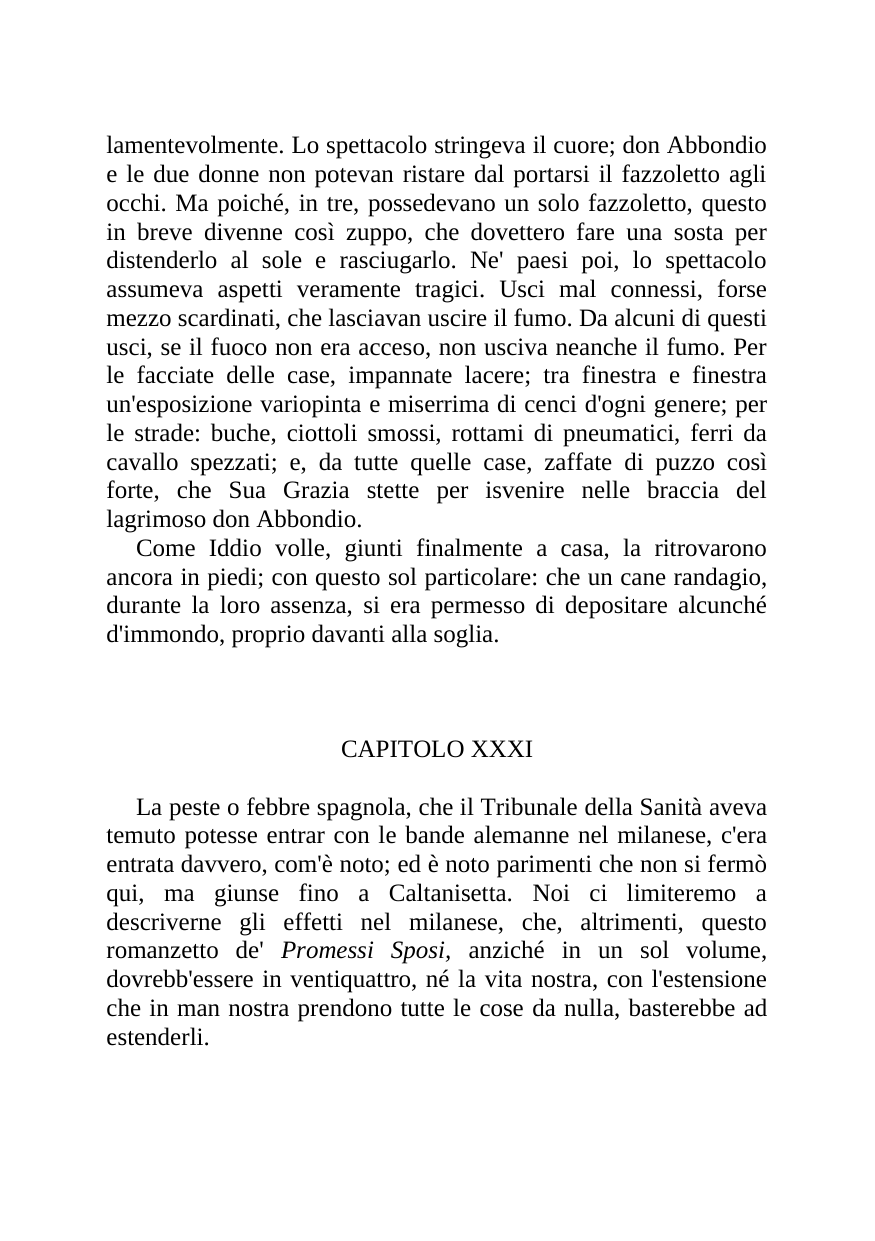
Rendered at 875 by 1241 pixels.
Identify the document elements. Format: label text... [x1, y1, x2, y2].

text lamentevolmente. Lo spettacolo stringeva il cuore; don Abbondio e le due donne non potevan ristare dal portarsi il fazzoletto agli occhi. Ma poiché, in tre, possedevano un solo fazzoletto, questo in breve divenne così zuppo, che dovettero fare una sosta per distenderlo al sole e rasciugarlo. Ne' paesi poi, lo spettacolo assumeva aspetti veramente tragici. Usci mal connessi, forse mezzo scardinati, che lasciavan uscire il fumo. Da alcuni di questi usci, se il fuoco non era acceso, non usciva neanche il fumo. Per le facciate delle case, impannate lacere; tra finestra e finestra un'esposizione variopinta e miserrima di cenci d'ogni genere; per le strade: buche, ciottoli smossi, rottami di pneumatici, ferri da cavallo spezzati; e, da tutte quelle case, zaffate di puzzo così forte, che Sua Grazia stette per isvenire nelle braccia del lagrimoso don Abbondio. [106, 130, 768, 533]
text Come Iddio volle, giunti finalmente a casa, la ritrovarono ancora in piedi; con questo sol particolare: che un cane randagio, durante la loro assenza, si era permesso di depositare alcunché d'immondo, proprio davanti alla soglia. [106, 533, 768, 648]
text La peste o febbre spagnola, che il Tribunale della Sanità aveva temuto potesse entrar con le bande alemanne nel milanese, c'era entrata davvero, com'è noto; ed è noto parimenti che non si fermò qui, ma giunse fino a Caltanisetta. Noi ci limiteremo a descriverne gli effetti nel milanese, che, altrimenti, questo romanzetto de' Promessi Sposi, anziché in un sol volume, dovrebb'essere in ventiquattro, né la vita nostra, con l'estensione che in man nostra prendono tutte le cose da nulla, basterebbe ad estenderli. [106, 792, 768, 1050]
text CAPITOLO XXXI [106, 734, 768, 763]
